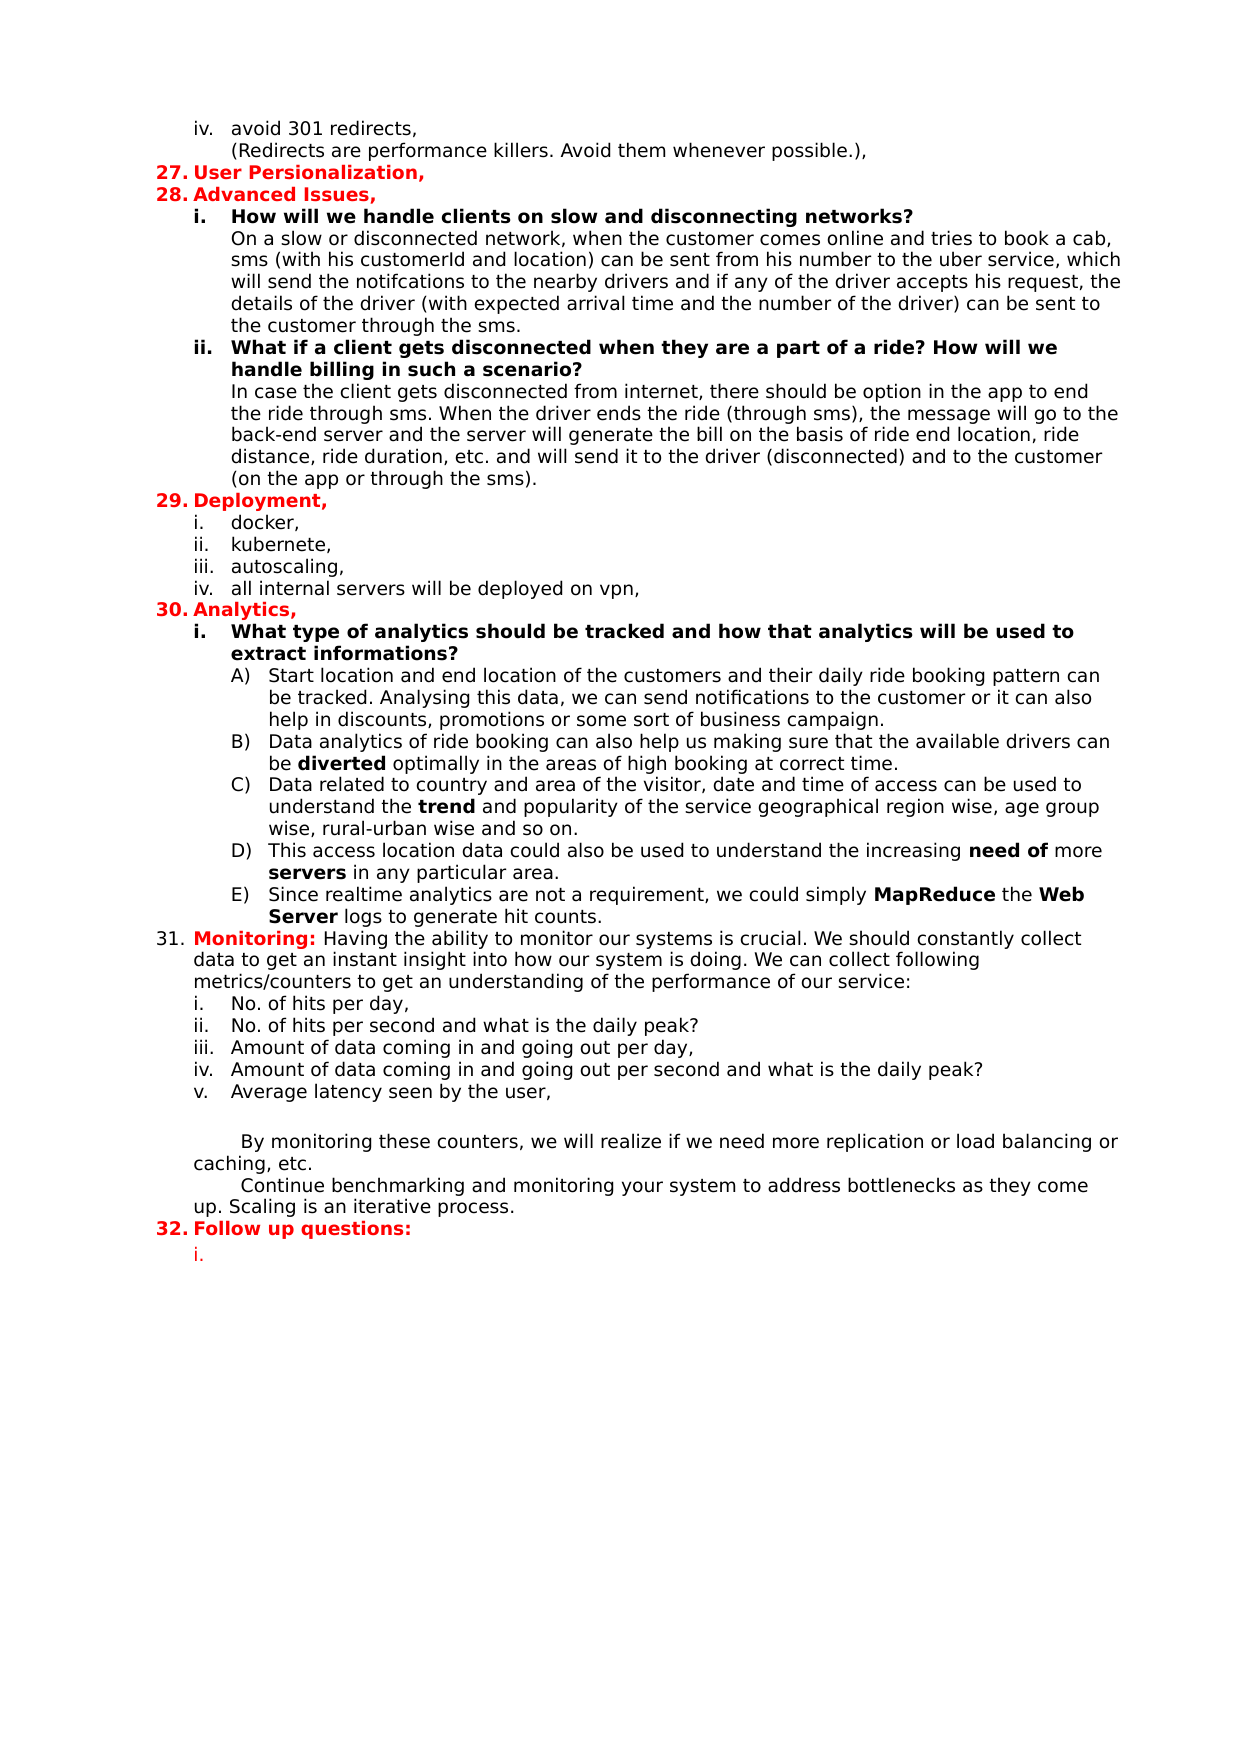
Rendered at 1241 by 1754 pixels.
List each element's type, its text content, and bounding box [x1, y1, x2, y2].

list docker, [193, 512, 1122, 534]
list What type of analytics should be tracked and how that analytics will be used to extract informations? [193, 621, 1122, 665]
list Amount of data coming in and going out per day, [193, 1037, 1122, 1059]
list autoscaling, [193, 556, 1122, 577]
list Continue benchmarking and monitoring your system to address bottlenecks as they come up. Scaling is an iterative process. [156, 1174, 1122, 1218]
list Start location and end location of the customers and their daily ride booking pattern can be tracked. Analysing this data, we can send notifications to the customer or it can also help in discounts, promotions or some sort of business campaign. [231, 665, 1122, 731]
list This access location data could also be used to understand the increasing need of more servers in any particular area. [231, 840, 1122, 884]
list kubernete, [193, 534, 1122, 556]
list No. of hits per second and what is the daily peak? [193, 1015, 1122, 1037]
list Data analytics of ride booking can also help us making sure that the available drivers can be diverted optimally in the areas of high booking at correct time. [231, 731, 1122, 774]
list avoid 301 redirects, [193, 118, 1122, 140]
list User Persionalization, [156, 162, 1122, 184]
list Average latency seen by the user, [193, 1081, 1122, 1102]
list Monitoring: Having the ability to monitor our systems is crucial. We should constantly collect data to get an instant insight into how our system is doing. We can collect following metrics/counters to get an understanding of the performance of our service: [156, 927, 1122, 993]
list In case the client gets disconnected from internet, there should be option in the app to end the ride through sms. When the driver ends the ride (through sms), the message will go to the back-end server and the server will generate the bill on the basis of ride end location, ride distance, ride duration, etc. and will send it to the driver (disconnected) and to the customer (on the app or through the sms). [193, 381, 1122, 490]
list What if a client gets disconnected when they are a part of a ride? How will we handle billing in such a scenario? [193, 337, 1122, 381]
list Analytics, [156, 599, 1122, 621]
list Data related to country and area of the visitor, date and time of access can be used to understand the trend and popularity of the service geographical region wise, age group wise, rural-urban wise and so on. [231, 774, 1122, 840]
list No. of hits per day, [193, 993, 1122, 1015]
list Follow up questions: [156, 1218, 1122, 1240]
list How will we handle clients on slow and disconnecting networks? [193, 206, 1122, 227]
list By monitoring these counters, we will realize if we need more replication or load balancing or caching, etc. [156, 1131, 1122, 1174]
list Deployment, [156, 490, 1122, 512]
list Amount of data coming in and going out per second and what is the daily peak? [193, 1059, 1122, 1081]
list On a slow or disconnected network, when the customer comes online and tries to book a cab, sms (with his customerId and location) can be sent from his number to the uber service, which will send the notifcations to the nearby drivers and if any of the driver accepts his request, the details of the driver (with expected arrival time and the number of the driver) can be sent to the customer through the sms. [193, 227, 1122, 337]
list Since realtime analytics are not a requirement, we could simply MapReduce the Web Server logs to generate hit counts. [231, 884, 1122, 927]
list (Redirects are performance killers. Avoid them whenever possible.), [193, 140, 1122, 162]
list all internal servers will be deployed on vpn, [193, 577, 1122, 599]
list Advanced Issues, [156, 184, 1122, 206]
